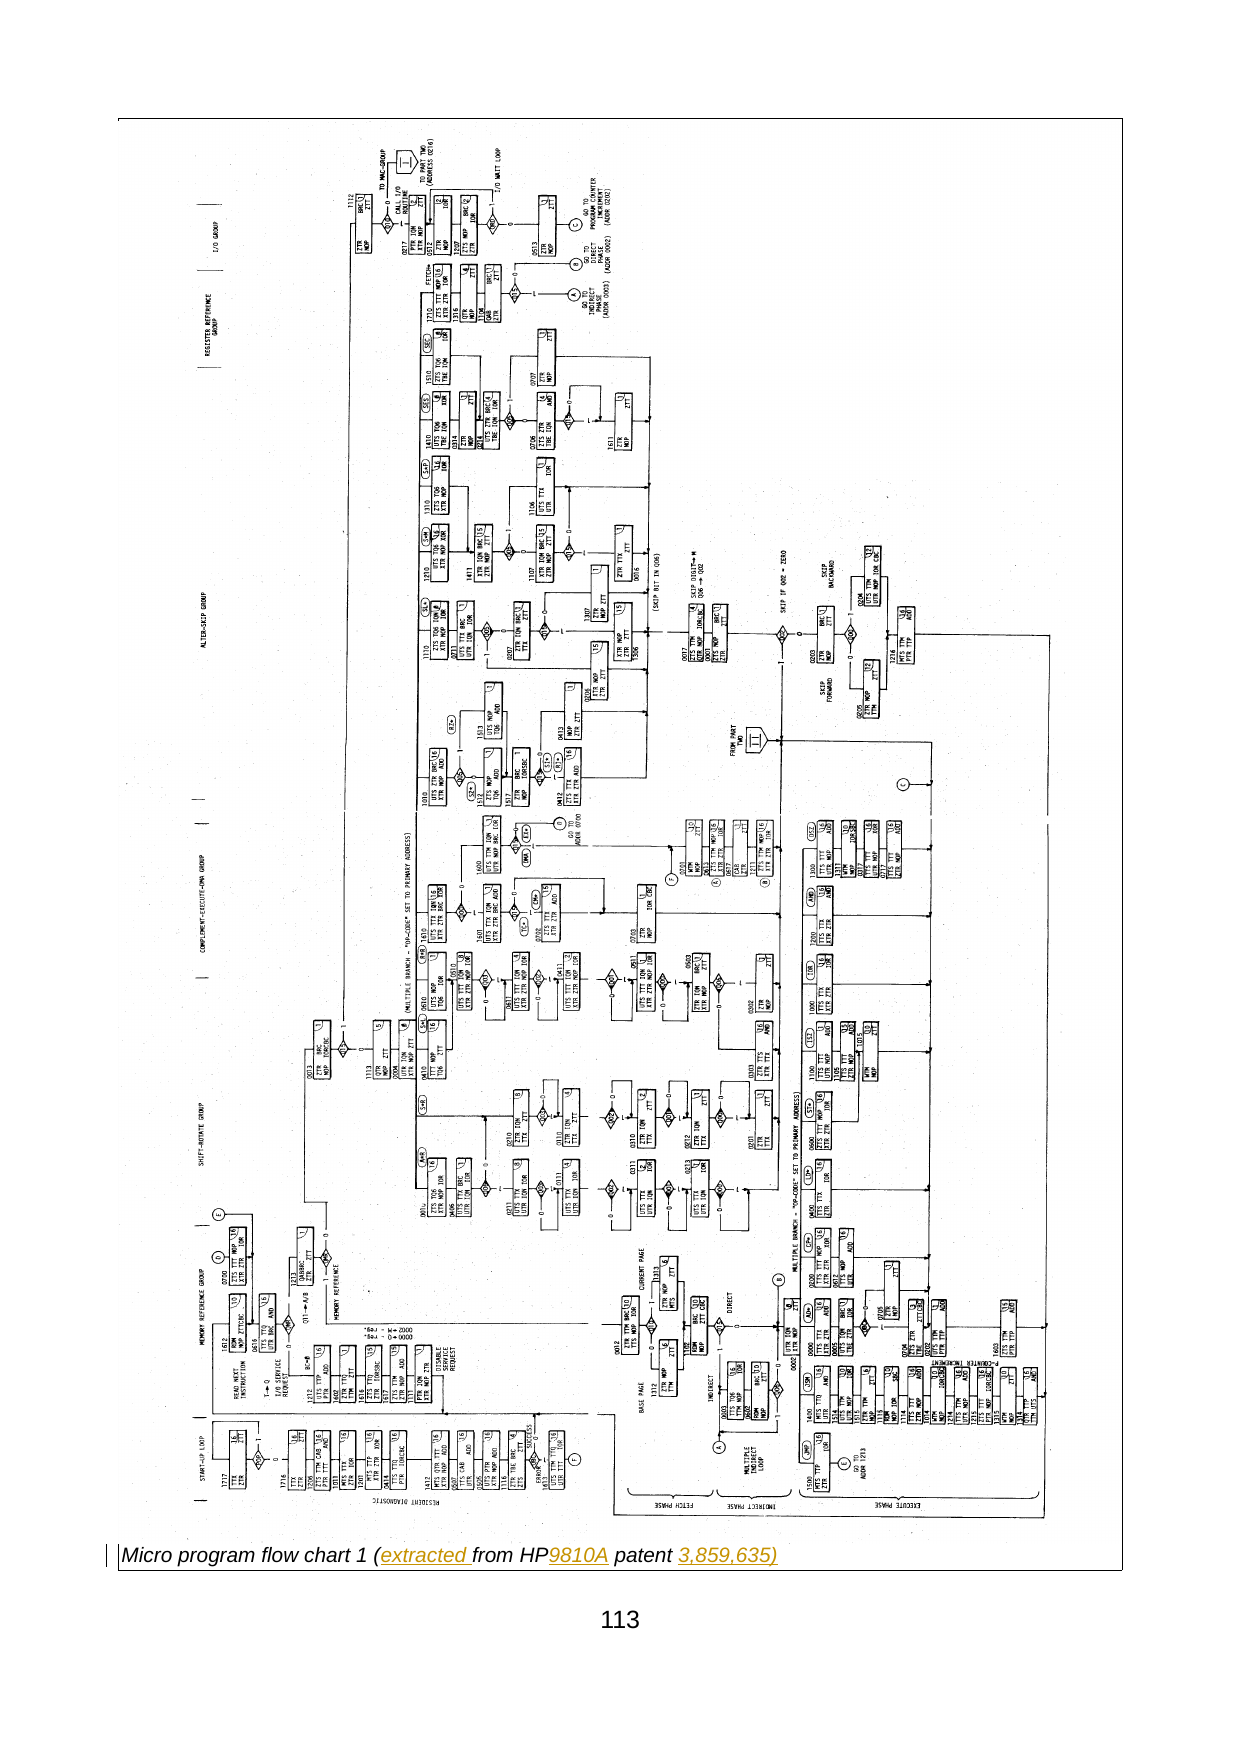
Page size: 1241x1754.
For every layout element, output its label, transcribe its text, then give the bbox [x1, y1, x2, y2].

picture [118, 121, 1122, 1544]
text Micro program flow chart 1 (extracted from HP9810A patent 3,859,635) [121, 1544, 1119, 1567]
